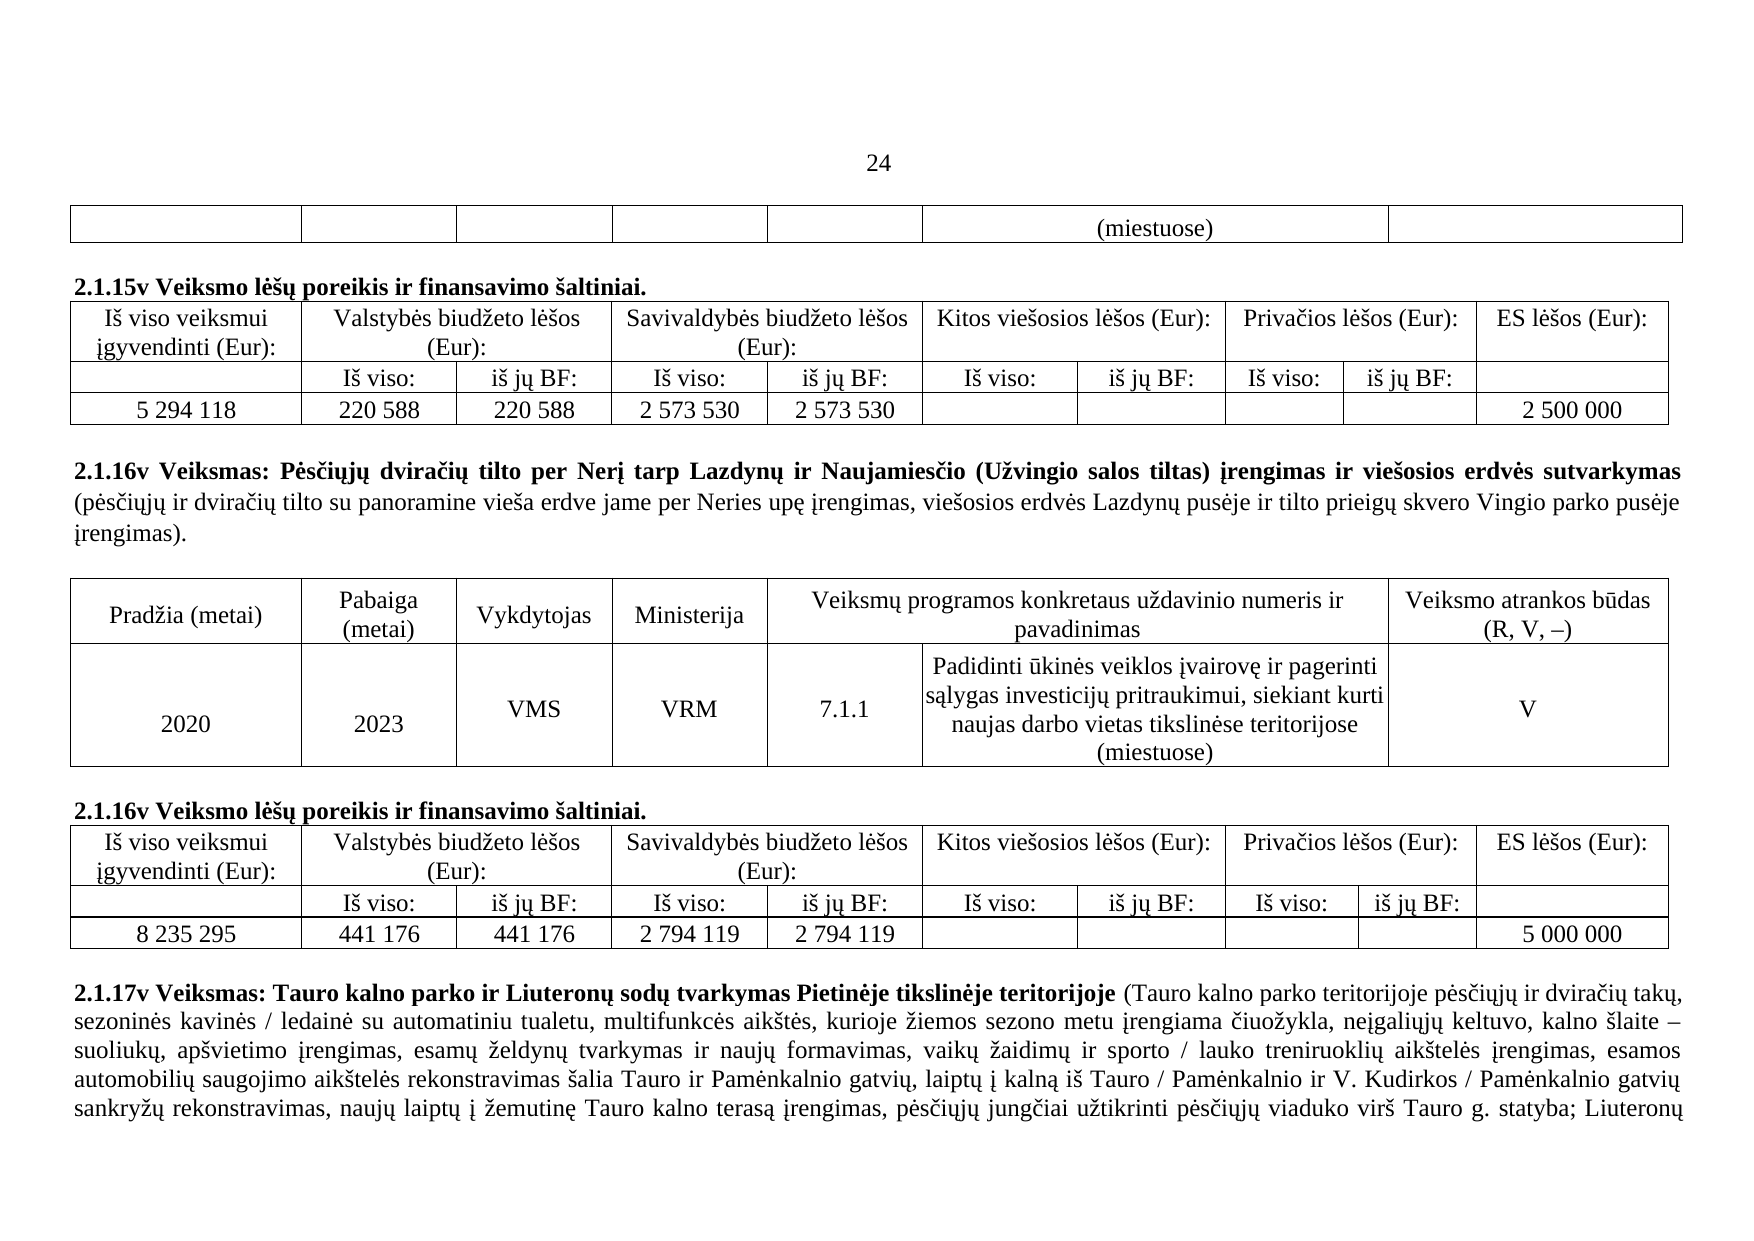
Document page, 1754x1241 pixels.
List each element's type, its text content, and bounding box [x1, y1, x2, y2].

text 2.1.17v Veiksmas: Tauro kalno parko ir Liuteronų sodų tvarkymas Pietinėje tikslinėje teritorijoje (Tauro kalno parko teritorijoje pėsčiųjų ir dviračių takų, sezoninės kavinės / ledainė su automatiniu tualetu, multifunkcės aikštės, kurioje žiemos sezono metu įrengiama čiuožykla, neįgaliųjų keltuvo, kalno šlaite – suoliukų, apšvietimo įrengimas, esamų želdynų tvarkymas ir naujų formavimas, vaikų žaidimų ir sporto / lauko treniruoklių aikštelės įrengimas, esamos automobilių saugojimo aikštelės rekonstravimas šalia Tauro ir Pamėnkalnio gatvių, laiptų į kalną iš Tauro / Pamėnkalnio ir V. Kudirkos / Pamėnkalnio gatvių sankryžų rekonstravimas, naujų laiptų į žemutinę Tauro kalno terasą įrengimas, pėsčiųjų jungčiai užtikrinti pėsčiųjų viaduko virš Tauro g. statyba; Liuteronų [74, 978, 1683, 1121]
table_header Kitos viešosios lėšos (Eur): [923, 826, 1225, 885]
table_header Savivaldybės biudžeto lėšos (Eur): [612, 302, 922, 361]
table_cell V [1389, 644, 1668, 766]
table_cell iš jų BF: [1078, 362, 1225, 392]
table_cell Iš viso: [302, 362, 456, 392]
table_cell [923, 918, 1077, 948]
table_cell iš jų BF: [768, 886, 922, 916]
table_cell iš jų BF: [1359, 886, 1476, 916]
table_cell Iš viso: [1226, 362, 1343, 392]
table_cell [1477, 362, 1668, 392]
table_header Veiksmų programos konkretaus uždavinio numeris ir pavadinimas [768, 579, 1388, 643]
table_header Pabaiga (metai) [302, 579, 456, 643]
table_cell 441 176 [302, 918, 456, 948]
table_header Privačios lėšos (Eur): [1226, 826, 1476, 885]
table_header Valstybės biudžeto lėšos (Eur): [302, 826, 611, 885]
table_header Valstybės biudžeto lėšos (Eur): [302, 302, 611, 361]
table_header Ministerija [613, 579, 767, 643]
table_cell 2 573 530 [768, 393, 922, 424]
table_header Privačios lėšos (Eur): [1226, 302, 1476, 361]
table_cell [1078, 918, 1225, 948]
table_cell 2 500 000 [1477, 393, 1668, 424]
table_cell iš jų BF: [457, 362, 611, 392]
table_cell Padidinti ūkinės veiklos įvairovę ir pagerinti sąlygas investicijų pritraukimui, siekiant kurti naujas darbo vietas tikslinėse teritorijose (miestuose) [923, 644, 1388, 766]
table_cell 8 235 295 [71, 918, 301, 948]
table_cell 7.1.1 [768, 644, 922, 766]
table_header Iš viso veiksmui įgyvendinti (Eur): [71, 302, 301, 361]
table_cell 220 588 [302, 393, 456, 424]
text 2.1.16v Veiksmas: Pėsčiųjų dviračių tilto per Nerį tarp Lazdynų ir Naujamiesčio (Užvingio salos tiltas) įrengimas ir viešosios erdvės sutvarkymas (pėsčiųjų ir dviračių tilto su panoramine vieša erdve jame per Neries upę įrengimas, viešosios erdvės Lazdynų pusėje ir tilto prieigų skvero Vingio parko pusėje įrengimas). [74, 456, 1683, 547]
table_header Iš viso veiksmui įgyvendinti (Eur): [71, 826, 301, 885]
table_cell Iš viso: [923, 886, 1077, 916]
table_header ES lėšos (Eur): [1477, 302, 1668, 361]
table_cell 2 573 530 [612, 393, 767, 424]
table_cell [302, 206, 456, 242]
table_cell [1477, 886, 1668, 916]
table_cell iš jų BF: [457, 886, 611, 916]
table_cell 2020 [71, 644, 301, 766]
table_cell Iš viso: [612, 362, 767, 392]
table_cell [1389, 206, 1682, 242]
table_cell iš jų BF: [1078, 886, 1225, 916]
table_header ES lėšos (Eur): [1477, 826, 1668, 885]
text 2.1.15v Veiksmo lėšų poreikis ir finansavimo šaltiniai. [74, 272, 1683, 301]
table_cell [613, 206, 767, 242]
table_cell [923, 393, 1077, 424]
table_cell Iš viso: [612, 886, 767, 916]
table_cell [71, 886, 301, 916]
table_cell [1226, 918, 1358, 948]
table_cell [1359, 918, 1476, 948]
table_cell [71, 206, 301, 242]
table_cell [1344, 393, 1476, 424]
table_header Savivaldybės biudžeto lėšos (Eur): [612, 826, 922, 885]
table_cell 5 000 000 [1477, 918, 1668, 948]
table_cell (miestuose) [923, 206, 1388, 242]
table_header Kitos viešosios lėšos (Eur): [923, 302, 1225, 361]
text 2.1.16v Veiksmo lėšų poreikis ir finansavimo šaltiniai. [74, 796, 1683, 825]
table_cell Iš viso: [1226, 886, 1358, 916]
table_header Vykdytojas [457, 579, 612, 643]
table_cell Iš viso: [302, 886, 456, 916]
table_cell [71, 362, 301, 392]
table_cell [768, 206, 922, 242]
table_cell VRM [613, 644, 767, 766]
table_cell iš jų BF: [768, 362, 922, 392]
table_cell 220 588 [457, 393, 611, 424]
table_cell 441 176 [457, 918, 611, 948]
table_header Veiksmo atrankos būdas (R, V, –) [1389, 579, 1668, 643]
table_cell 2023 [302, 644, 456, 766]
table_cell [457, 206, 612, 242]
table_cell 2 794 119 [612, 918, 767, 948]
table_cell Iš viso: [923, 362, 1077, 392]
table_cell iš jų BF: [1344, 362, 1476, 392]
table_cell [1078, 393, 1225, 424]
table_cell VMS [457, 644, 612, 766]
table_cell 5 294 118 [71, 393, 301, 424]
table_cell [1226, 393, 1343, 424]
table_header Pradžia (metai) [71, 579, 301, 643]
table_cell 2 794 119 [768, 918, 922, 948]
